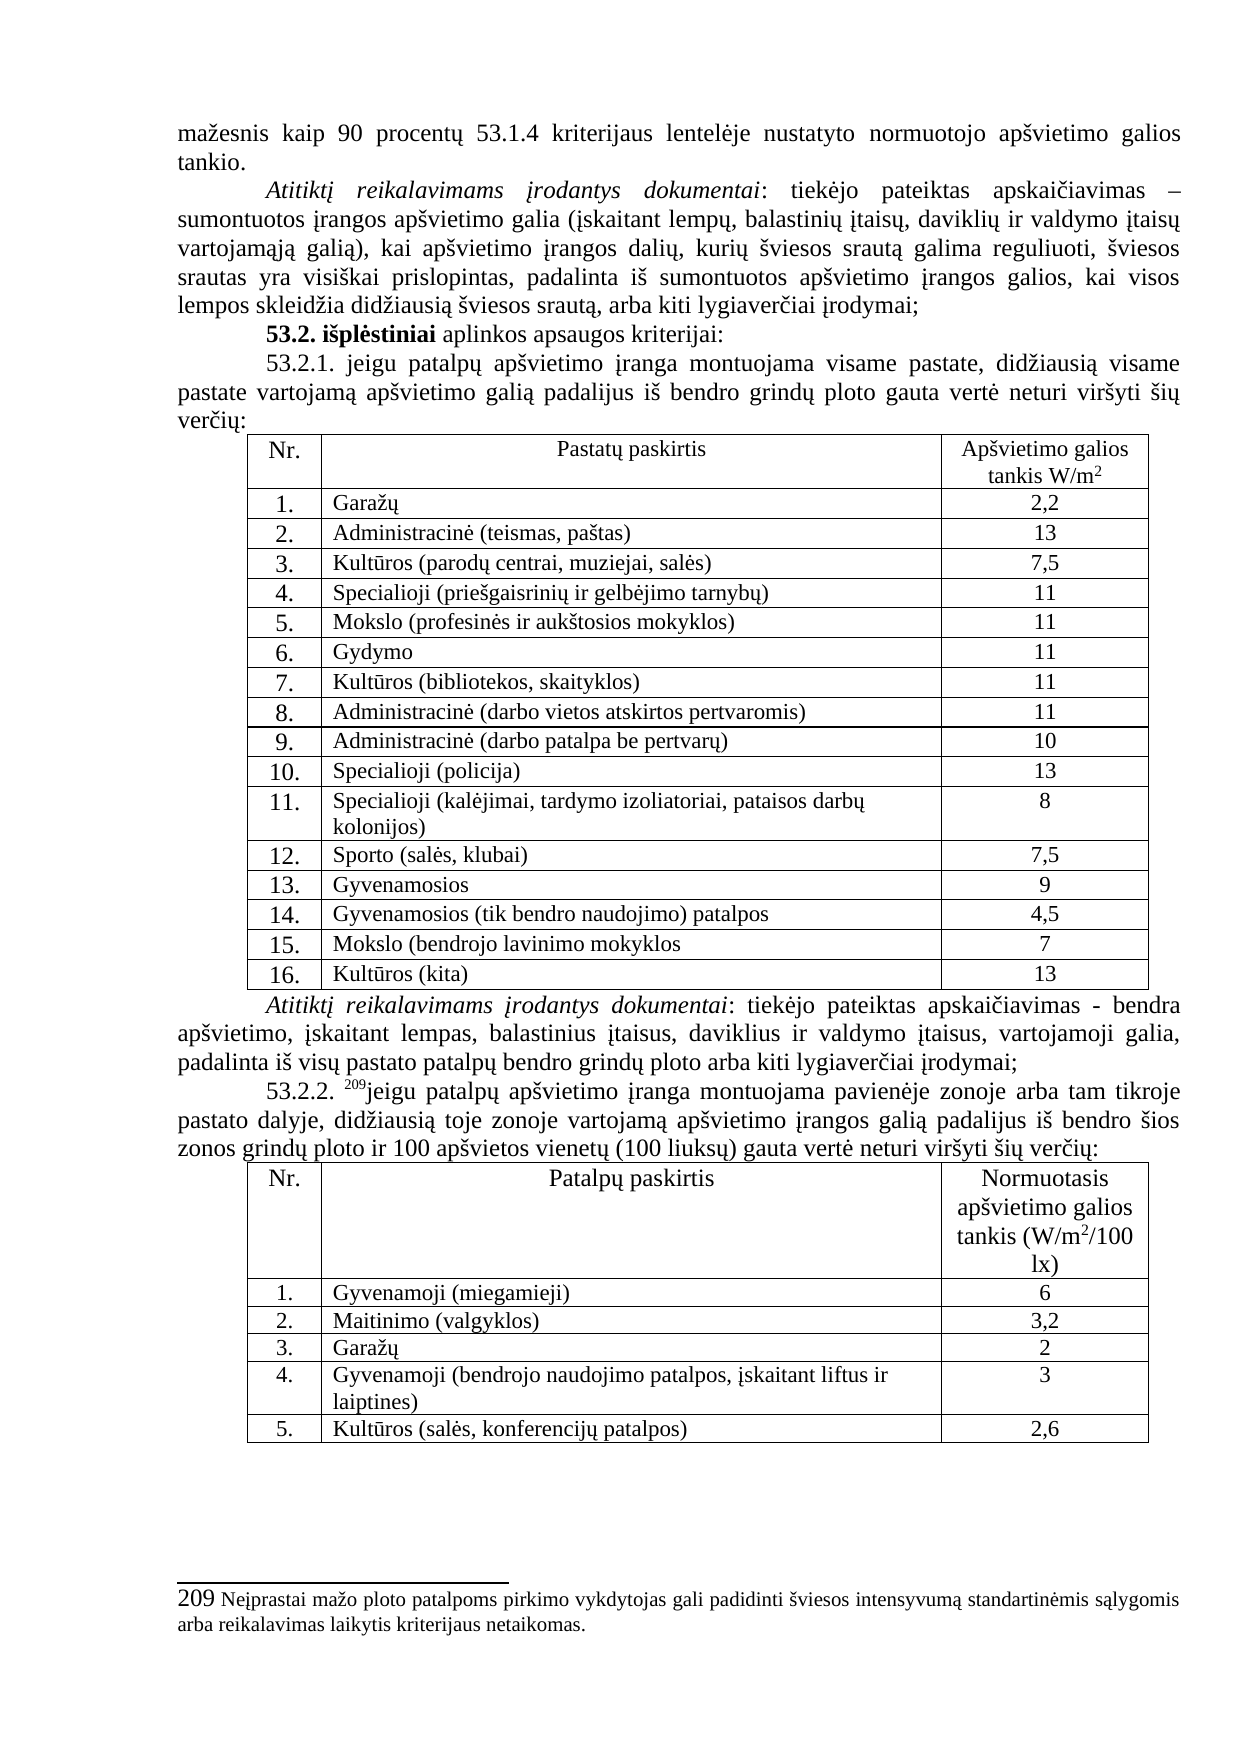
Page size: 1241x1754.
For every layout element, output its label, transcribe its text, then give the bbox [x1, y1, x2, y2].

table_cell 8 [942, 787, 1148, 840]
text 53.2. išplėstiniai aplinkos apsaugos kriterijai: [177, 319, 1181, 348]
table_cell 12. [248, 841, 321, 869]
table_cell 4. [248, 579, 321, 607]
table_cell Garažų [322, 489, 941, 518]
table_cell 2,2 [942, 489, 1148, 518]
table_cell 2. [248, 1307, 321, 1333]
table_cell 7. [248, 668, 321, 697]
text Neįprastai mažo ploto patalpoms pirkimo vykdytojas gali padidinti šviesos intensyvumą standartinėmis sąlygomis arba reikalavimas laikytis kriterijaus netaikomas. [177, 1583, 1181, 1636]
table_cell 8. [248, 698, 321, 726]
table_cell 16. [248, 960, 321, 989]
table_cell Mokslo (bendrojo lavinimo mokyklos [322, 930, 941, 959]
table_cell Kultūros (bibliotekos, skaityklos) [322, 668, 941, 697]
table_cell 10 [942, 728, 1148, 756]
table_cell 2,6 [942, 1415, 1148, 1442]
table_cell Specialioji (priešgaisrinių ir gelbėjimo tarnybų) [322, 579, 941, 607]
table_cell 2 [942, 1334, 1148, 1361]
table_cell Gyvenamoji (bendrojo naudojimo patalpos, įskaitant liftus ir laiptines) [322, 1362, 941, 1414]
table_cell Administracinė (darbo patalpa be pertvarų) [322, 728, 941, 756]
table_cell 15. [248, 930, 321, 959]
table_cell 13 [942, 519, 1148, 548]
table_cell Administracinė (darbo vietos atskirtos pertvaromis) [322, 698, 941, 726]
table_header Pastatų paskirtis [322, 435, 941, 488]
table_cell 1. [248, 1279, 321, 1306]
text Atitiktį reikalavimams įrodantys dokumentai: tiekėjo pateiktas apskaičiavimas – sumontuotos įrangos apšvietimo galia (įskaitant lempų, balastinių įtaisų, daviklių ir valdymo įtaisų vartojamąją galią), kai apšvietimo įrangos dalių, kurių šviesos srautą galima reguliuoti, šviesos srautas yra visiškai prislopintas, padalinta iš sumontuotos apšvietimo įrangos galios, kai visos lempos skleidžia didžiausią šviesos srautą, arba kiti lygiaverčiai įrodymai; [177, 176, 1181, 319]
table_cell 11 [942, 698, 1148, 726]
table_cell Specialioji (policija) [322, 757, 941, 786]
table_cell Mokslo (profesinės ir aukštosios mokyklos) [322, 608, 941, 637]
table_cell 1. [248, 489, 321, 518]
table_cell Gyvenamosios (tik bendro naudojimo) patalpos [322, 900, 941, 929]
text 53.2.1. jeigu patalpų apšvietimo įranga montuojama visame pastate, didžiausią visame pastate vartojamą apšvietimo galią padalijus iš bendro grindų ploto gauta vertė neturi viršyti šių verčių: [177, 348, 1181, 434]
table_cell Sporto (salės, klubai) [322, 841, 941, 869]
table_cell Gyvenamosios [322, 871, 941, 899]
table_cell Kultūros (salės, konferencijų patalpos) [322, 1415, 941, 1442]
text mažesnis kaip 90 procentų 53.1.4 kriterijaus lentelėje nustatyto normuotojo apšvietimo galios tankio. [177, 118, 1181, 176]
table_header Nr. [248, 1163, 321, 1278]
table_cell Kultūros (parodų centrai, muziejai, salės) [322, 549, 941, 577]
table_cell 5. [248, 608, 321, 637]
table_cell 13 [942, 757, 1148, 786]
table_cell Specialioji (kalėjimai, tardymo izoliatoriai, pataisos darbų kolonijos) [322, 787, 941, 840]
table_cell Gydymo [322, 638, 941, 667]
table_cell 9. [248, 728, 321, 756]
table_cell 11 [942, 579, 1148, 607]
table_cell 14. [248, 900, 321, 929]
table_cell Kultūros (kita) [322, 960, 941, 989]
table_header Apšvietimo galios tankis W/m2 [942, 435, 1148, 488]
text 53.2.2. jeigu patalpų apšvietimo įranga montuojama pavienėje zonoje arba tam tikroje pastato dalyje, didžiausią toje zonoje vartojamą apšvietimo įrangos galią padalijus iš bendro šios zonos grindų ploto ir 100 apšvietos vienetų (100 liuksų) gauta vertė neturi viršyti šių verčių: [177, 1076, 1181, 1162]
table_cell 10. [248, 757, 321, 786]
table_cell 9 [942, 871, 1148, 899]
table_cell 3 [942, 1362, 1148, 1414]
table_cell 5. [248, 1415, 321, 1442]
text Atitiktį reikalavimams įrodantys dokumentai: tiekėjo pateiktas apskaičiavimas - bendra apšvietimo, įskaitant lempas, balastinius įtaisus, daviklius ir valdymo įtaisus, vartojamoji galia, padalinta iš visų pastato patalpų bendro grindų ploto arba kiti lygiaverčiai įrodymai; [177, 990, 1181, 1076]
table_cell 4,5 [942, 900, 1148, 929]
table_cell 11 [942, 608, 1148, 637]
table_cell 11. [248, 787, 321, 840]
table_cell 7,5 [942, 841, 1148, 869]
table_cell 3. [248, 1334, 321, 1361]
table_cell 13. [248, 871, 321, 899]
table_cell Maitinimo (valgyklos) [322, 1307, 941, 1333]
table_header Nr. [248, 435, 321, 488]
table_cell 3. [248, 549, 321, 577]
table_cell 4. [248, 1362, 321, 1414]
table_cell 6 [942, 1279, 1148, 1306]
table_cell 2. [248, 519, 321, 548]
table_cell Administracinė (teismas, paštas) [322, 519, 941, 548]
table_cell Garažų [322, 1334, 941, 1361]
table_header Patalpų paskirtis [322, 1163, 941, 1278]
table_cell Gyvenamoji (miegamieji) [322, 1279, 941, 1306]
table_cell 6. [248, 638, 321, 667]
table_header Normuotasis apšvietimo galios tankis (W/m2/100 lx) [942, 1163, 1148, 1278]
table_cell 7,5 [942, 549, 1148, 577]
table_cell 11 [942, 638, 1148, 667]
table_cell 3,2 [942, 1307, 1148, 1333]
table_cell 11 [942, 668, 1148, 697]
table_cell 13 [942, 960, 1148, 989]
table_cell 7 [942, 930, 1148, 959]
